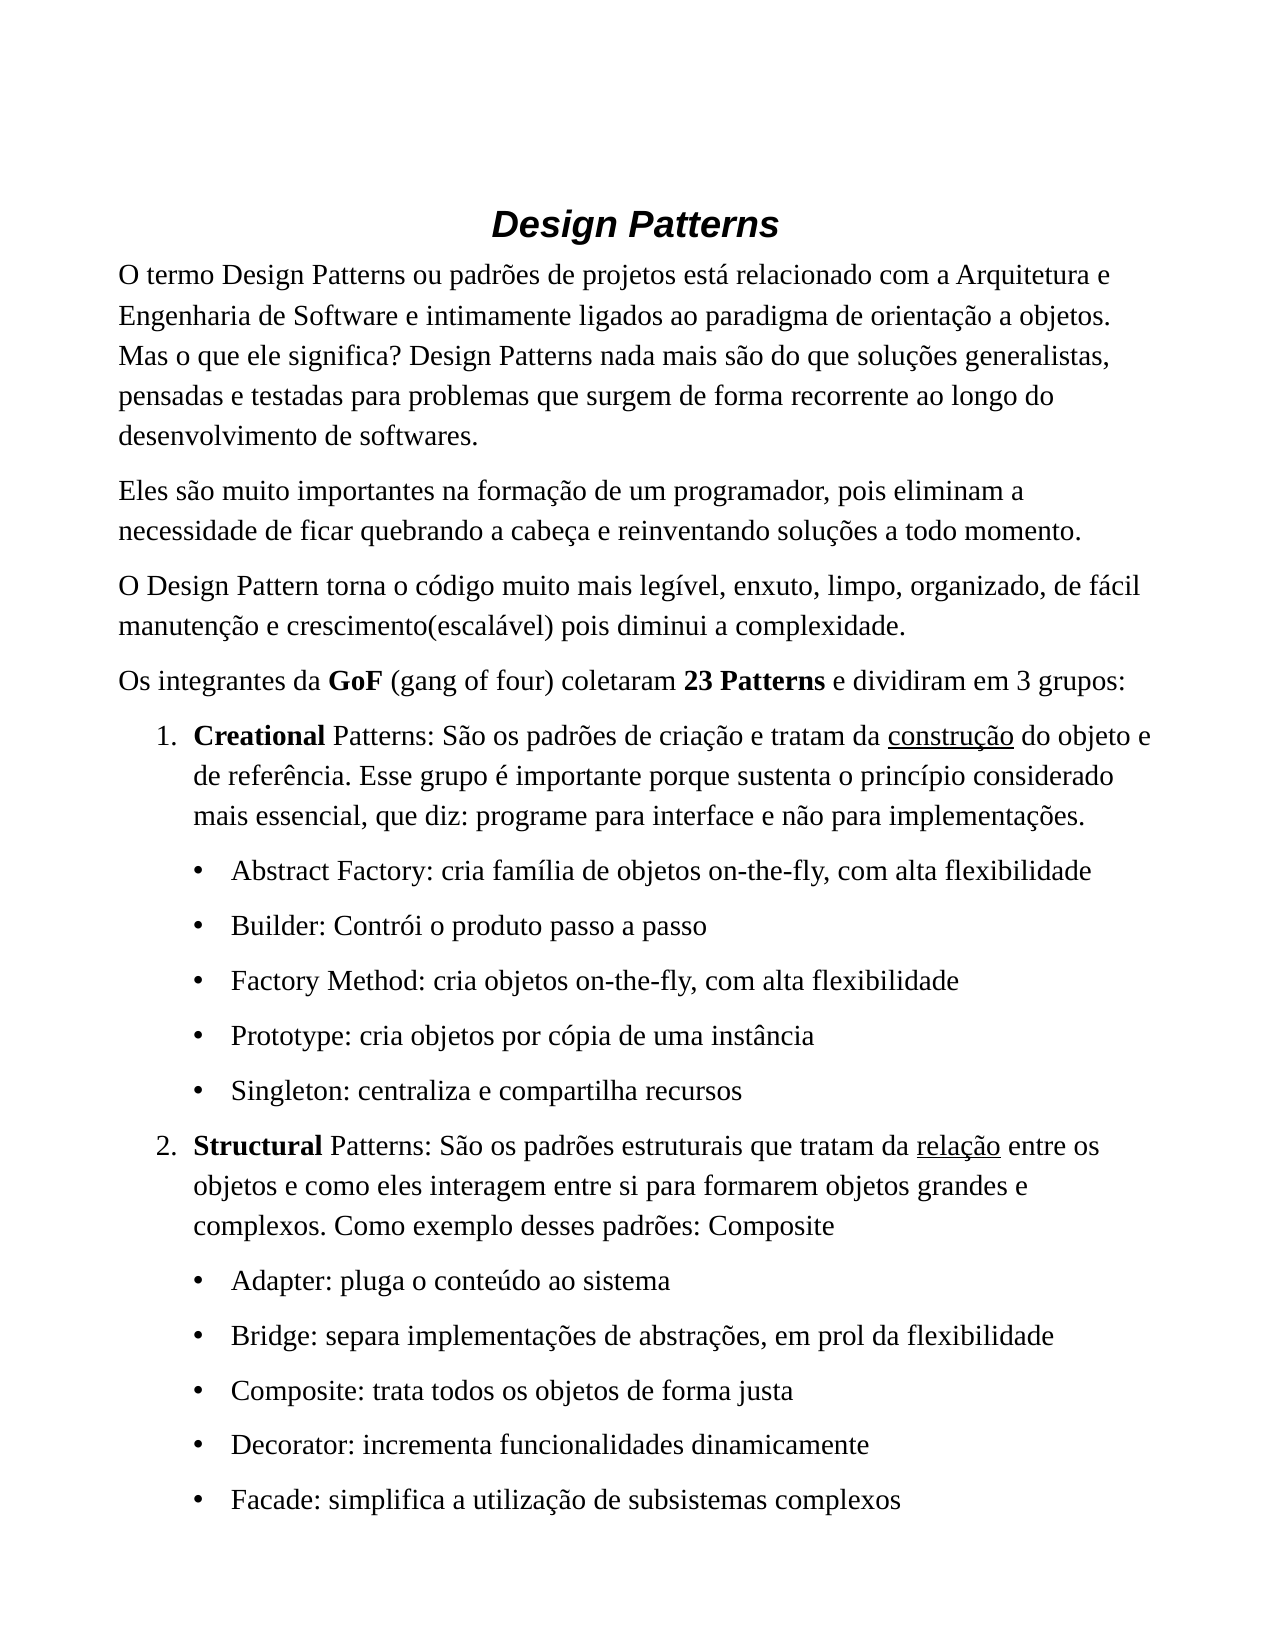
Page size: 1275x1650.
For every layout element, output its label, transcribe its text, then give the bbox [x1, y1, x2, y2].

list Creational Patterns: São os padrões de criação e tratam da construção do objeto e de referência. Esse grupo é importante porque sustenta o princípio considerado mais essencial, que diz: programe para interface e não para implementações. [156, 718, 1157, 832]
list Prototype: cria objetos por cópia de uma instância [193, 1018, 1157, 1051]
text Eles são muito importantes na formação de um programador, pois eliminam a necessidade de ficar quebrando a cabeça e reinventando soluções a todo momento. [118, 473, 1157, 547]
list Abstract Factory: cria família de objetos on-the-fly, com alta flexibilidade [193, 853, 1157, 887]
text O termo Design Patterns ou padrões de projetos está relacionado com a Arquitetura e Engenharia de Software e intimamente ligados ao paradigma de orientação a objetos. Mas o que ele significa? Design Patterns nada mais são do que soluções generalistas, pensadas e testadas para problemas que surgem de forma recorrente ao longo do desenvolvimento de softwares. [118, 257, 1157, 452]
list Bridge: separa implementações de abstrações, em prol da flexibilidade [193, 1318, 1157, 1351]
text O Design Pattern torna o código muito mais legível, enxuto, limpo, organizado, de fácil manutenção e crescimento(escalável) pois diminui a complexidade. [118, 568, 1157, 642]
text Os integrantes da GoF (gang of four) coletaram 23 Patterns e dividiram em 3 grupos: [118, 663, 1157, 697]
list Adapter: pluga o conteúdo ao sistema [193, 1263, 1157, 1296]
list Composite: trata todos os objetos de forma justa [193, 1373, 1157, 1406]
list Builder: Contrói o produto passo a passo [193, 908, 1157, 942]
list Decorator: incrementa funcionalidades dinamicamente [193, 1427, 1157, 1461]
list Factory Method: cria objetos on-the-fly, com alta flexibilidade [193, 963, 1157, 997]
list Singleton: centraliza e compartilha recursos [193, 1073, 1157, 1106]
list Structural Patterns: São os padrões estruturais que tratam da relação entre os objetos e como eles interagem entre si para formarem objetos grandes e complexos. Como exemplo desses padrões: Composite [156, 1128, 1157, 1242]
subtitle Design Patterns [118, 201, 1157, 245]
list Facade: simplifica a utilização de subsistemas complexos [193, 1482, 1157, 1516]
